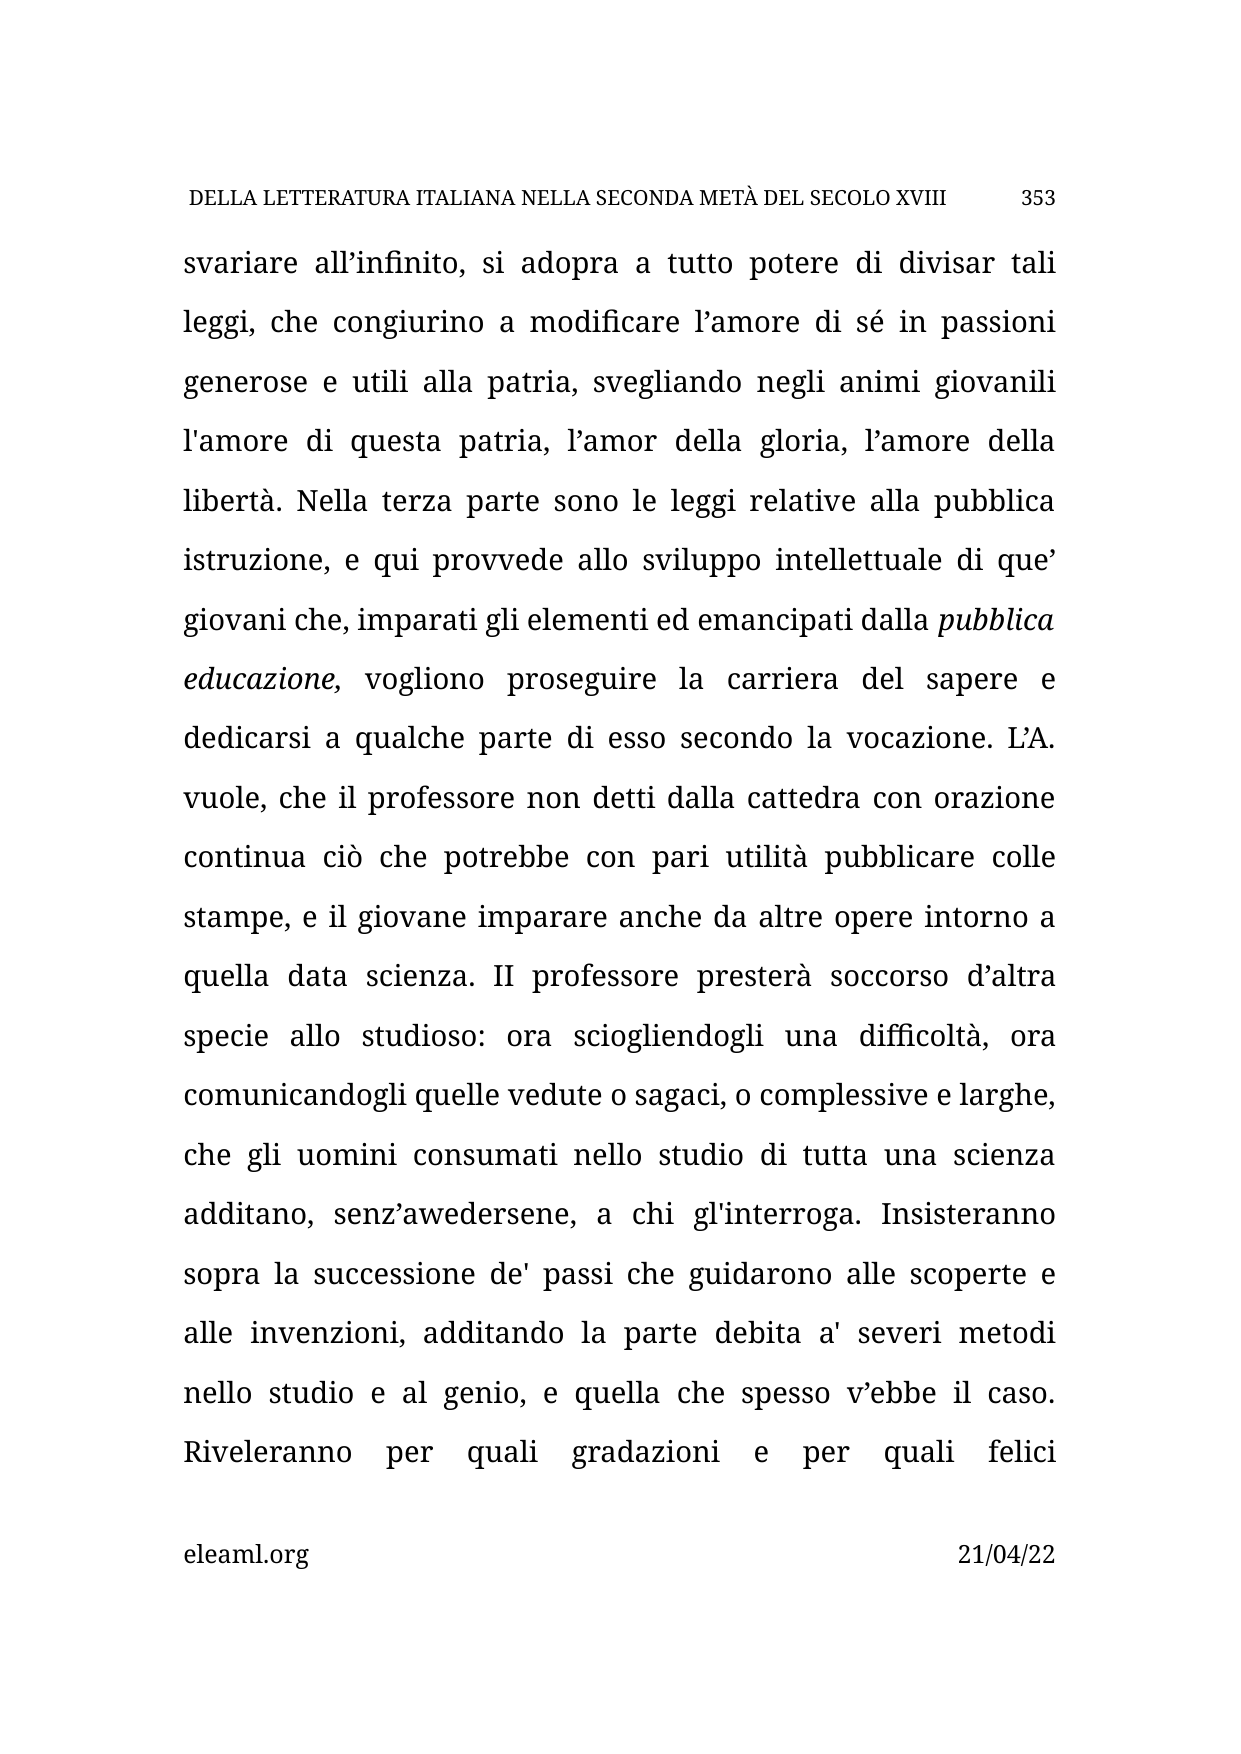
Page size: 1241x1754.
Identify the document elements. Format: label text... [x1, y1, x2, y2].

text svariare all’infinito, si adopra a tutto potere di divisar tali leggi, che congiurino a modificare l’amore di sé in passioni generose e utili alla patria, svegliando negli animi giovanili l'amore di questa patria, l’amor della gloria, l’amore della libertà. Nella terza parte sono le leggi relative alla pubblica istruzione, e qui provvede allo sviluppo intellettuale di que’ giovani che, imparati gli elementi ed emancipati dalla pubblica educazione, vogliono proseguire la carriera del sapere e dedicarsi a qualche parte di esso secondo la vocazione. L’A. vuole, che il professore non detti dalla cattedra con orazione continua ciò che potrebbe con pari utilità pubblicare colle stampe, e il giovane imparare anche da altre opere intorno a quella data scienza. II professore presterà soccorso d’altra specie allo studioso: ora sciogliendogli una difficoltà, ora comunicandogli quelle vedute o sagaci, o complessive e larghe, che gli uomini consumati nello studio di tutta una scienza additano, senz’awedersene, a chi gl'interroga. Insisteranno sopra la successione de' passi che guidarono alle scoperte e alle invenzioni, additando la parte debita a' severi metodi nello studio e al genio, e quella che spesso v’ebbe il caso. Riveleranno per quali gradazioni e per quali felici [183, 242, 1057, 1471]
